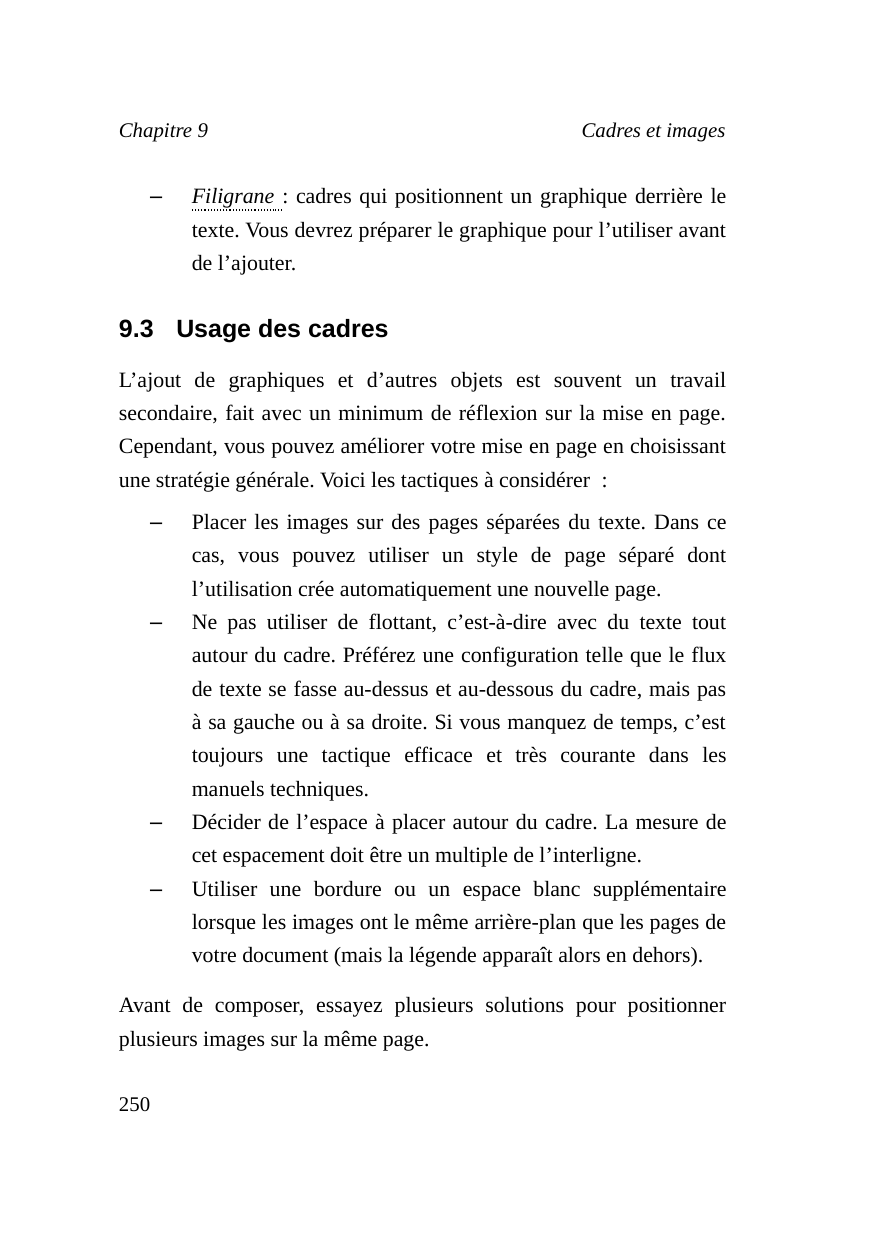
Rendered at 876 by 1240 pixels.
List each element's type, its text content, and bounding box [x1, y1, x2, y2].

text L’ajout de graphiques et d’autres objets est souvent un travail secondaire, fait avec un minimum de réflexion sur la mise en page. Cependant, vous pouvez améliorer votre mise en page en choisissant une stratégie générale. Voici les tactiques à considérer : [119, 361, 727, 494]
list Placer les images sur des pages séparées du texte. Dans ce cas, vous pouvez utiliser un style de page séparé dont l’utilisation crée automatiquement une nouvelle page. [150, 503, 727, 603]
list Décider de l’espace à placer autour du cadre. La mesure de cet espacement doit être un multiple de l’interligne. [150, 803, 727, 869]
list Filigrane : cadres qui positionnent un graphique derrière le texte. Vous devrez préparer le graphique pour l’utiliser avant de l’ajouter. [150, 177, 727, 277]
list Ne pas utiliser de flottant, c’est-à-dire avec du texte tout autour du cadre. Préférez une configuration telle que le flux de texte se fasse au-dessus et au-dessous du cadre, mais pas à sa gauche ou à sa droite. Si vous manquez de temps, c’est toujours une tactique efficace et très courante dans les manuels techniques. [150, 603, 727, 803]
list Utiliser une bordure ou un espace blanc supplémentaire lorsque les images ont le même arrière-plan que les pages de votre document (mais la légende apparaît alors en dehors). [150, 869, 727, 969]
text Avant de composer, essayez plusieurs solutions pour positionner plusieurs images sur la même page. [119, 986, 727, 1053]
subtitle Usage des cadres [119, 311, 727, 344]
